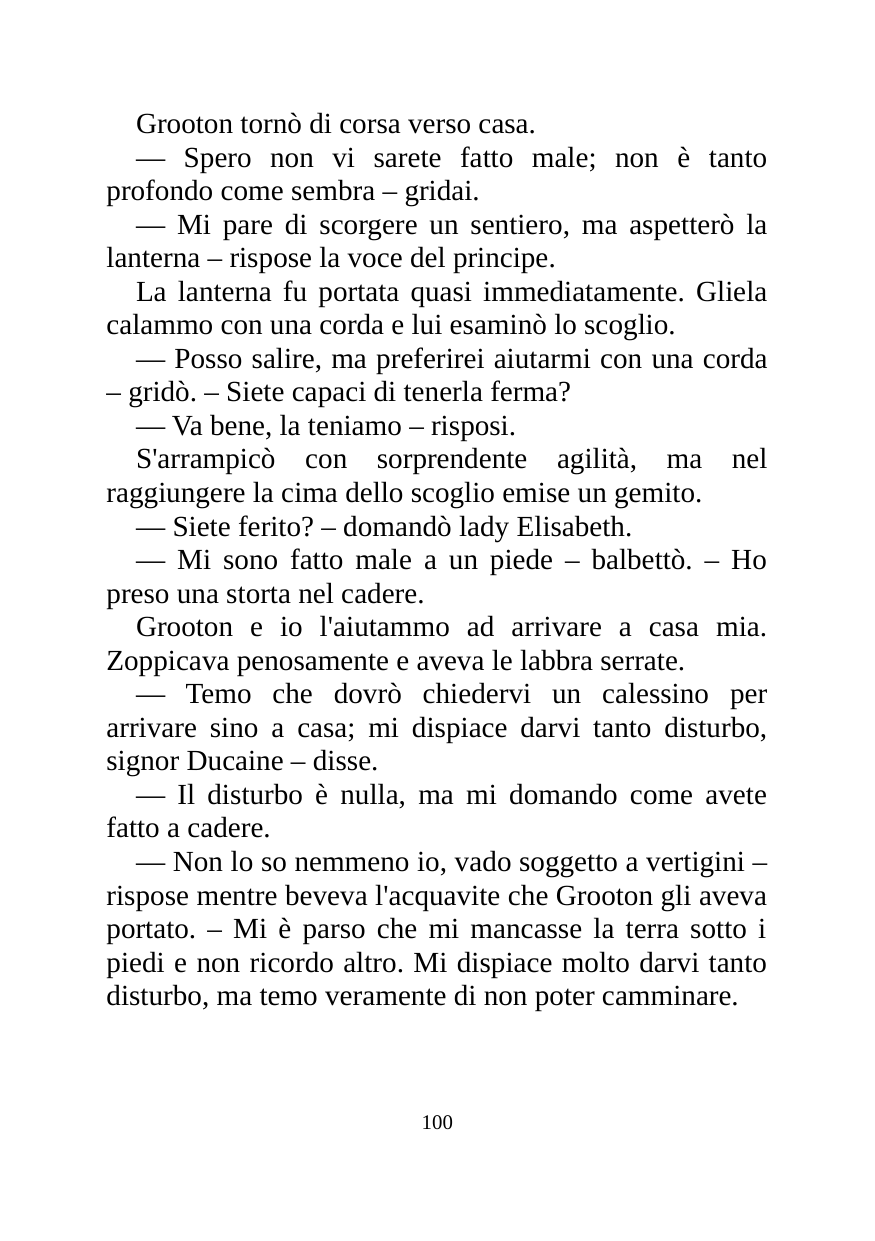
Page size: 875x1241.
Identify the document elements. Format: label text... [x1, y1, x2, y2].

text — Posso salire, ma preferirei aiutarmi con una corda – gridò. – Siete capaci di tenerla ferma? [106, 341, 768, 408]
text — Mi pare di scorgere un sentiero, ma aspetterò la lanterna – rispose la voce del principe. [106, 207, 768, 274]
text S'arrampicò con sorprendente agilità, ma nel raggiungere la cima dello scoglio emise un gemito. [106, 442, 768, 509]
text — Temo che dovrò chiedervi un calessino per arrivare sino a casa; mi dispiace darvi tanto disturbo, signor Ducaine – disse. [106, 676, 768, 777]
text Grooton tornò di corsa verso casa. [106, 106, 768, 140]
text — Va bene, la teniamo – risposi. [106, 408, 768, 442]
text Grooton e io l'aiutammo ad arrivare a casa mia. Zoppicava penosamente e aveva le labbra serrate. [106, 609, 768, 676]
text — Non lo so nemmeno io, vado soggetto a vertigini – rispose mentre beveva l'acquavite che Grooton gli aveva portato. – Mi è parso che mi mancasse la terra sotto i piedi e non ricordo altro. Mi dispiace molto darvi tanto disturbo, ma temo veramente di non poter camminare. [106, 844, 768, 1012]
text La lanterna fu portata quasi immediatamente. Gliela calammo con una corda e lui esaminò lo scoglio. [106, 274, 768, 341]
text — Siete ferito? – domandò lady Elisabeth. [106, 509, 768, 542]
text — Spero non vi sarete fatto male; non è tanto profondo come sembra – gridai. [106, 140, 768, 207]
text — Mi sono fatto male a un piede – balbettò. – Ho preso una storta nel cadere. [106, 542, 768, 609]
text — Il disturbo è nulla, ma mi domando come avete fatto a cadere. [106, 777, 768, 844]
